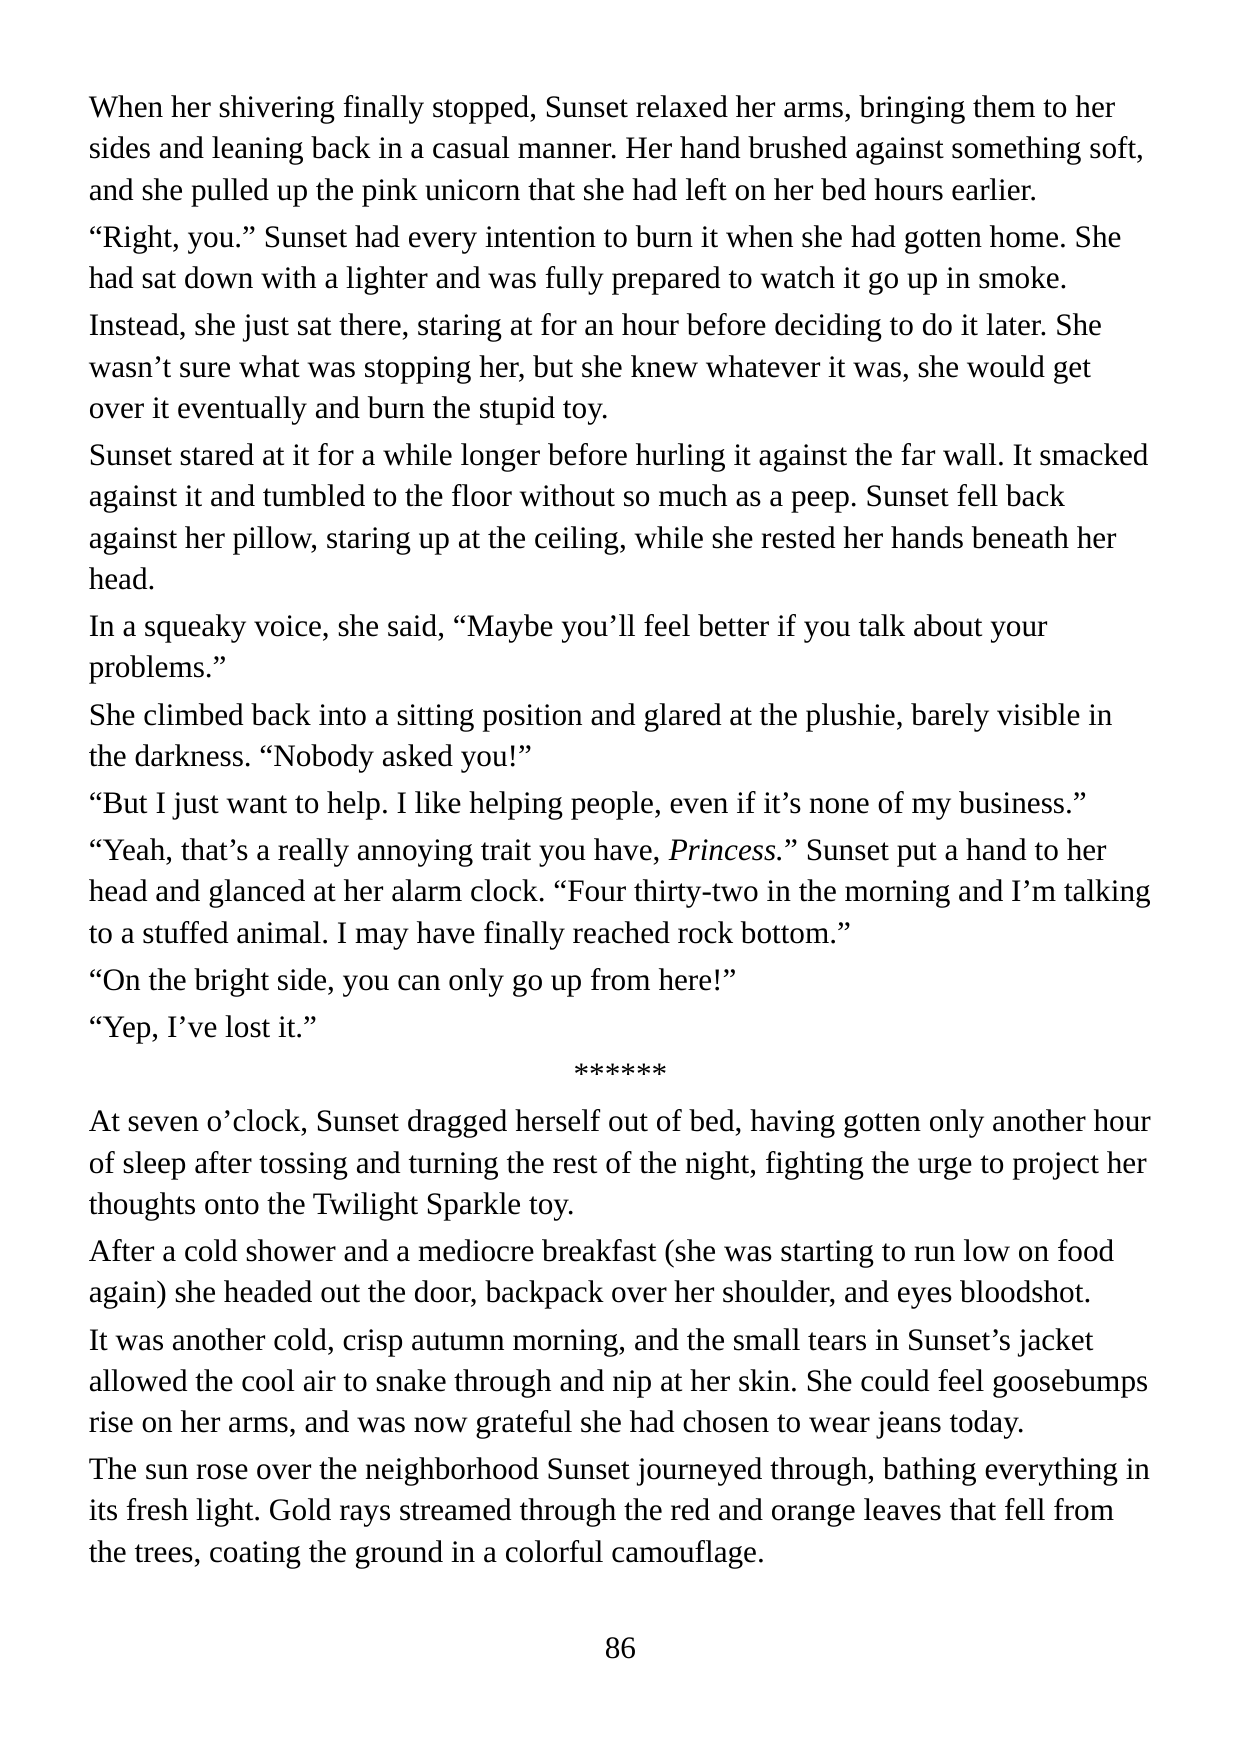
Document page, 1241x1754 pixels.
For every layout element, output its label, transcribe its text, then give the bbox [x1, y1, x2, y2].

text Sunset stared at it for a while longer before hurling it against the far wall. It smacked against it and tumbled to the floor without so much as a peep. Sunset fell back against her pillow, staring up at the ceiling, while she rested her hands beneath her head. [88, 436, 1152, 596]
text “Right, you.” Sunset had every intention to burn it when she had gotten home. She had sat down with a lighter and was fully prepared to watch it go up in smoke. [88, 218, 1152, 295]
text ****** [88, 1055, 1152, 1091]
text “But I just want to help. I like helping people, even if it’s none of my business.” [88, 784, 1152, 820]
text She climbed back into a sitting position and glared at the plushie, barely visible in the darkness. “Nobody asked you!” [88, 696, 1152, 773]
text It was another cold, crisp autumn morning, and the small tears in Sunset’s jacket allowed the cool air to snake through and nip at her skin. She could feel goosebumps rise on her arms, and was now grateful she had chosen to wear jeans today. [88, 1321, 1152, 1439]
text Instead, she just sat there, staring at for an hour before deciding to do it later. She wasn’t sure what was stopping her, but she knew whatever it was, she would get over it eventually and burn the stupid toy. [88, 307, 1152, 425]
text After a cold shower and a mediocre breakfast (she was starting to run low on food again) she headed out the door, backpack over her shoulder, and eyes bloodshot. [88, 1232, 1152, 1309]
text “On the bright side, you can only go up from here!” [88, 961, 1152, 997]
text “Yeah, that’s a really annoying trait you have, Princess.” Sunset put a hand to her head and glanced at her alarm clock. “Four thirty-two in the morning and I’m talking to a stuffed animal. I may have finally reached rock bottom.” [88, 831, 1152, 950]
text At seven o’clock, Sunset dragged herself out of bed, having gotten only another hour of sleep after tossing and turning the rest of the night, fighting the urge to project her thoughts onto the Twilight Sparkle toy. [88, 1103, 1152, 1221]
text When her shivering finally stopped, Sunset relaxed her arms, bringing them to her sides and leaning back in a casual manner. Her hand brushed against something soft, and she pulled up the pink unicorn that she had left on her bed hours earlier. [88, 88, 1152, 207]
text In a squeaky voice, she said, “Maybe you’ll feel better if you talk about your problems.” [88, 607, 1152, 684]
text The sun rose over the neighborhood Sunset journeyed through, bathing everything in its fresh light. Gold rays streamed through the red and orange leaves that fell from the trees, coating the ground in a colorful camouflage. [88, 1450, 1152, 1569]
text “Yep, I’ve lost it.” [88, 1008, 1152, 1044]
